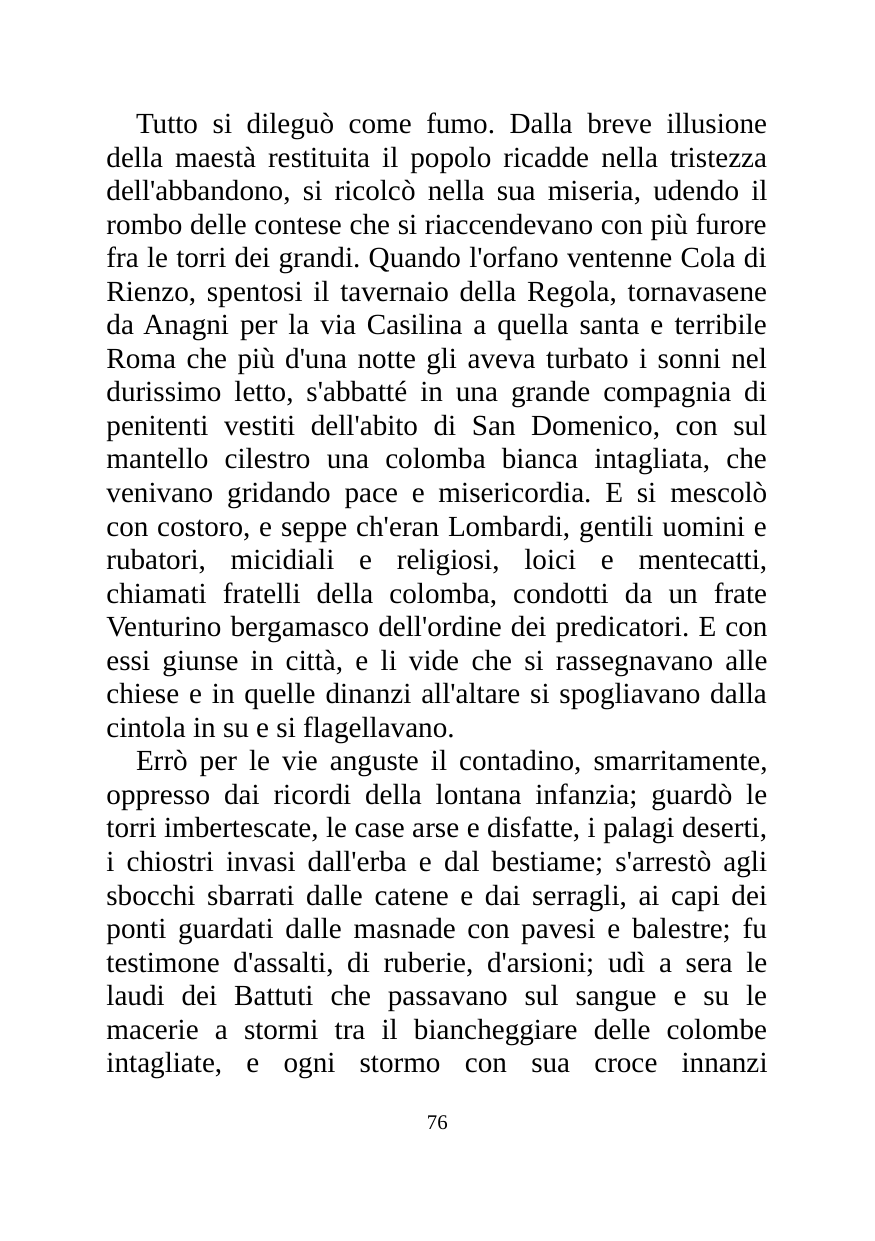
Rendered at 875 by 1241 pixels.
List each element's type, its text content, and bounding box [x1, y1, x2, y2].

text Tutto si dileguò come fumo. Dalla breve illusione della maestà restituita il popolo ricadde nella tristezza dell'abbandono, si ricolcò nella sua miseria, udendo il rombo delle contese che si riaccendevano con più furore fra le torri dei grandi. Quando l'orfano ventenne Cola di Rienzo, spentosi il tavernaio della Regola, tornavasene da Anagni per la via Casilina a quella santa e terribile Roma che più d'una notte gli aveva turbato i sonni nel durissimo letto, s'abbatté in una grande compagnia di penitenti vestiti dell'abito di San Domenico, con sul mantello cilestro una colomba bianca intagliata, che venivano gridando pace e misericordia. E si mescolò con costoro, e seppe ch'eran Lombardi, gentili uomini e rubatori, micidiali e religiosi, loici e mentecatti, chiamati fratelli della colomba, condotti da un frate Venturino bergamasco dell'ordine dei predicatori. E con essi giunse in città, e li vide che si rassegnavano alle chiese e in quelle dinanzi all'altare si spogliavano dalla cintola in su e si flagellavano. [106, 106, 768, 743]
text Errò per le vie anguste il contadino, smarritamente, oppresso dai ricordi della lontana infanzia; guardò le torri imbertescate, le case arse e disfatte, i palagi deserti, i chiostri invasi dall'erba e dal bestiame; s'arrestò agli sbocchi sbarrati dalle catene e dai serragli, ai capi dei ponti guardati dalle masnade con pavesi e balestre; fu testimone d'assalti, di ruberie, d'arsioni; udì a sera le laudi dei Battuti che passavano sul sangue e su le macerie a stormi tra il biancheggiare delle colombe intagliate, e ogni stormo con sua croce innanzi [106, 743, 768, 1079]
